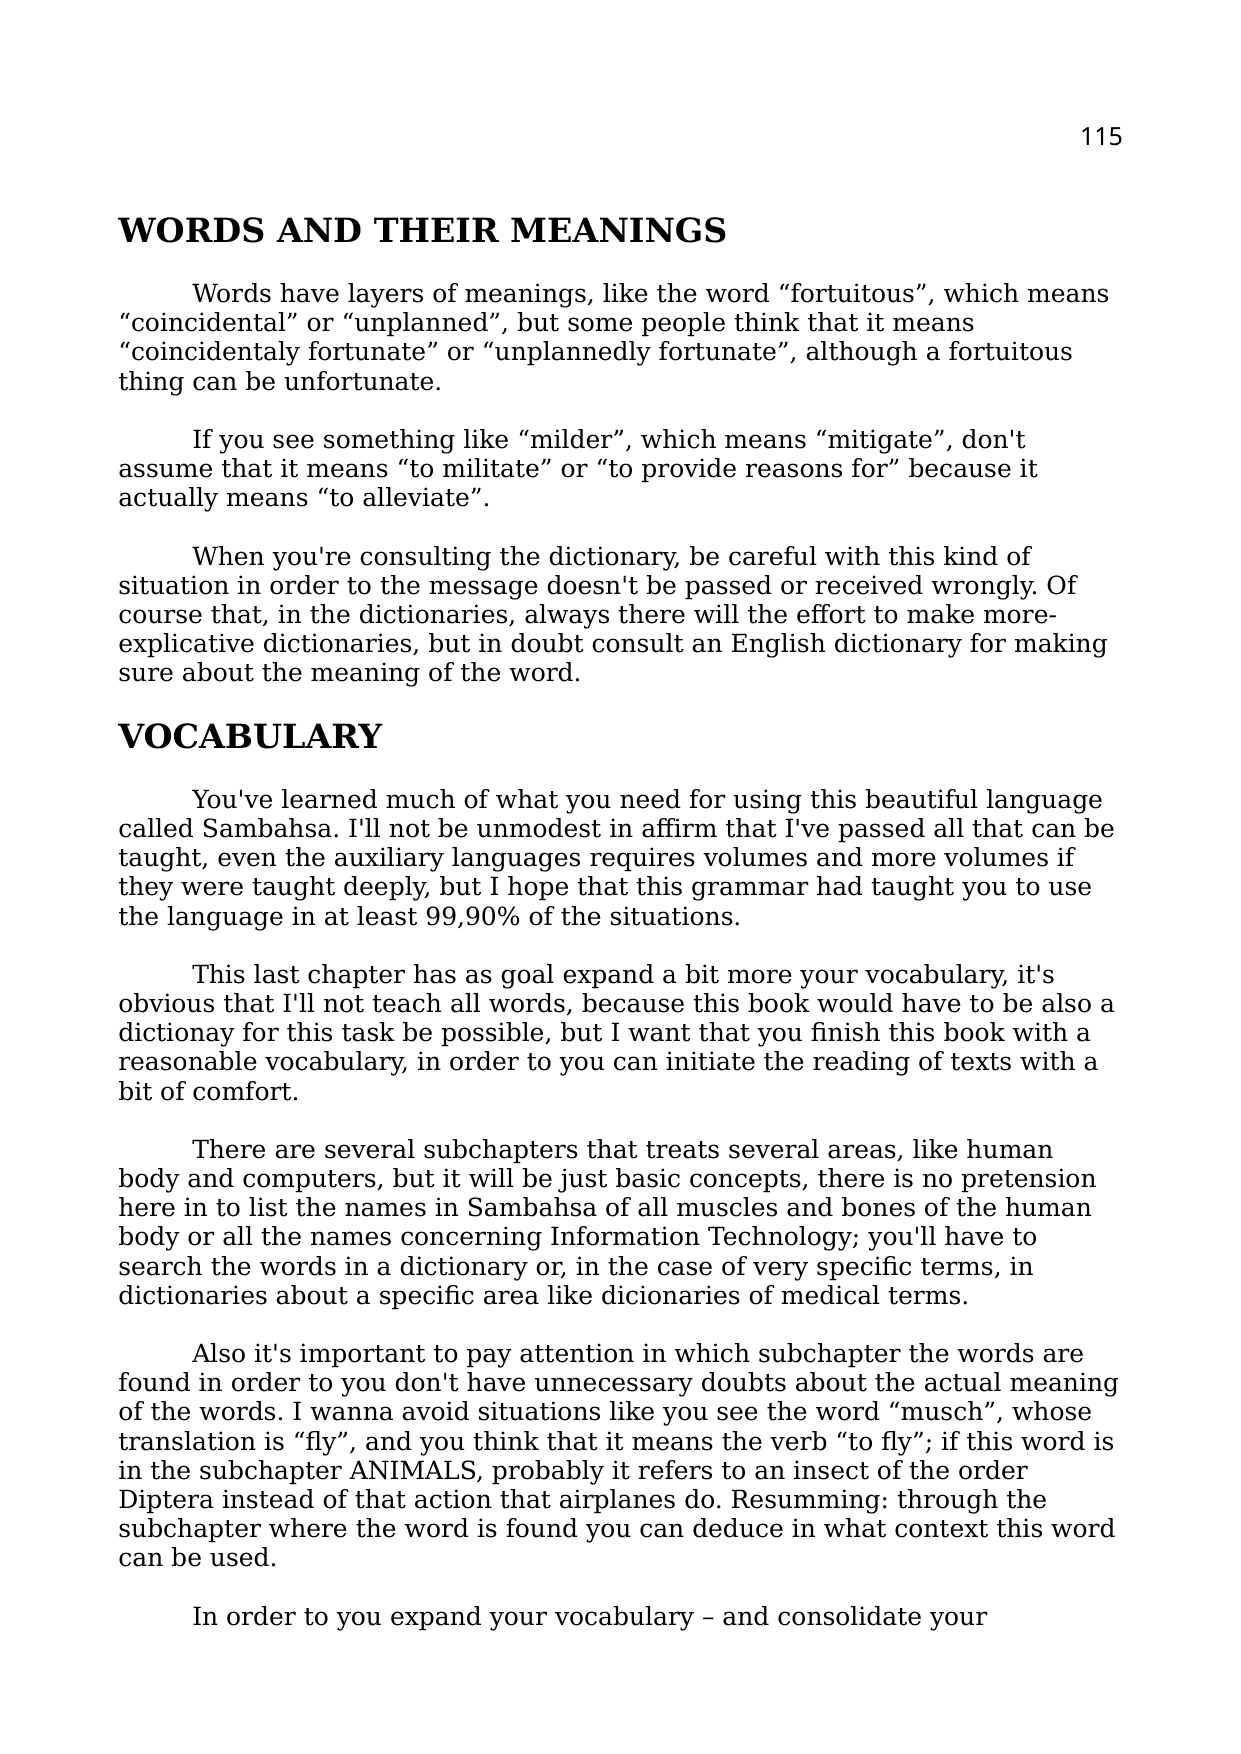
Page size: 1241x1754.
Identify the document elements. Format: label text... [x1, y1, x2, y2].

text When you're consulting the dictionary, be careful with this kind of situation in order to the message doesn't be passed or received wrongly. Of course that, in the dictionaries, always there will the effort to make more-explicative dictionaries, but in doubt consult an English dictionary for making sure about the meaning of the word. [118, 542, 1123, 687]
text Words have layers of meanings, like the word “fortuitous”, which means “coincidental” or “unplanned”, but some people think that it means “coincidentaly fortunate” or “unplannedly fortunate”, although a fortuitous thing can be unfortunate. [118, 279, 1123, 396]
text In order to you expand your vocabulary – and consolidate your [118, 1602, 1123, 1631]
subtitle WORDS AND THEIR MEANINGS [118, 211, 1123, 250]
text If you see something like “milder”, which means “mitigate”, don't assume that it means “to militate” or “to provide reasons for” because it actually means “to alleviate”. [118, 425, 1123, 512]
text You've learned much of what you need for using this beautiful language called Sambahsa. I'll not be unmodest in affirm that I've passed all that can be taught, even the auxiliary languages requires volumes and more volumes if they were taught deeply, but I hope that this grammar had taught you to use the language in at least 99,90% of the situations. [118, 785, 1123, 931]
text Also it's important to pay attention in which subchapter the words are found in order to you don't have unnecessary doubts about the actual meaning of the words. I wanna avoid situations like you see the word “musch”, whose translation is “fly”, and you think that it means the verb “to fly”; if this word is in the subchapter ANIMALS, probably it refers to an insect of the order Diptera instead of that action that airplanes do. Resumming: through the subchapter where the word is found you can deduce in what context this word can be used. [118, 1339, 1123, 1572]
subtitle VOCABULARY [118, 717, 1123, 756]
text There are several subchapters that treats several areas, like human body and computers, but it will be just basic concepts, there is no pretension here in to list the names in Sambahsa of all muscles and bones of the human body or all the names concerning Information Technology; you'll have to search the words in a dictionary or, in the case of very specific terms, in dictionaries about a specific area like dicionaries of medical terms. [118, 1135, 1123, 1310]
text This last chapter has as goal expand a bit more your vocabulary, it's obvious that I'll not teach all words, because this book would have to be also a dictionay for this task be possible, but I want that you finish this book with a reasonable vocabulary, in order to you can initiate the reading of texts with a bit of comfort. [118, 960, 1123, 1106]
